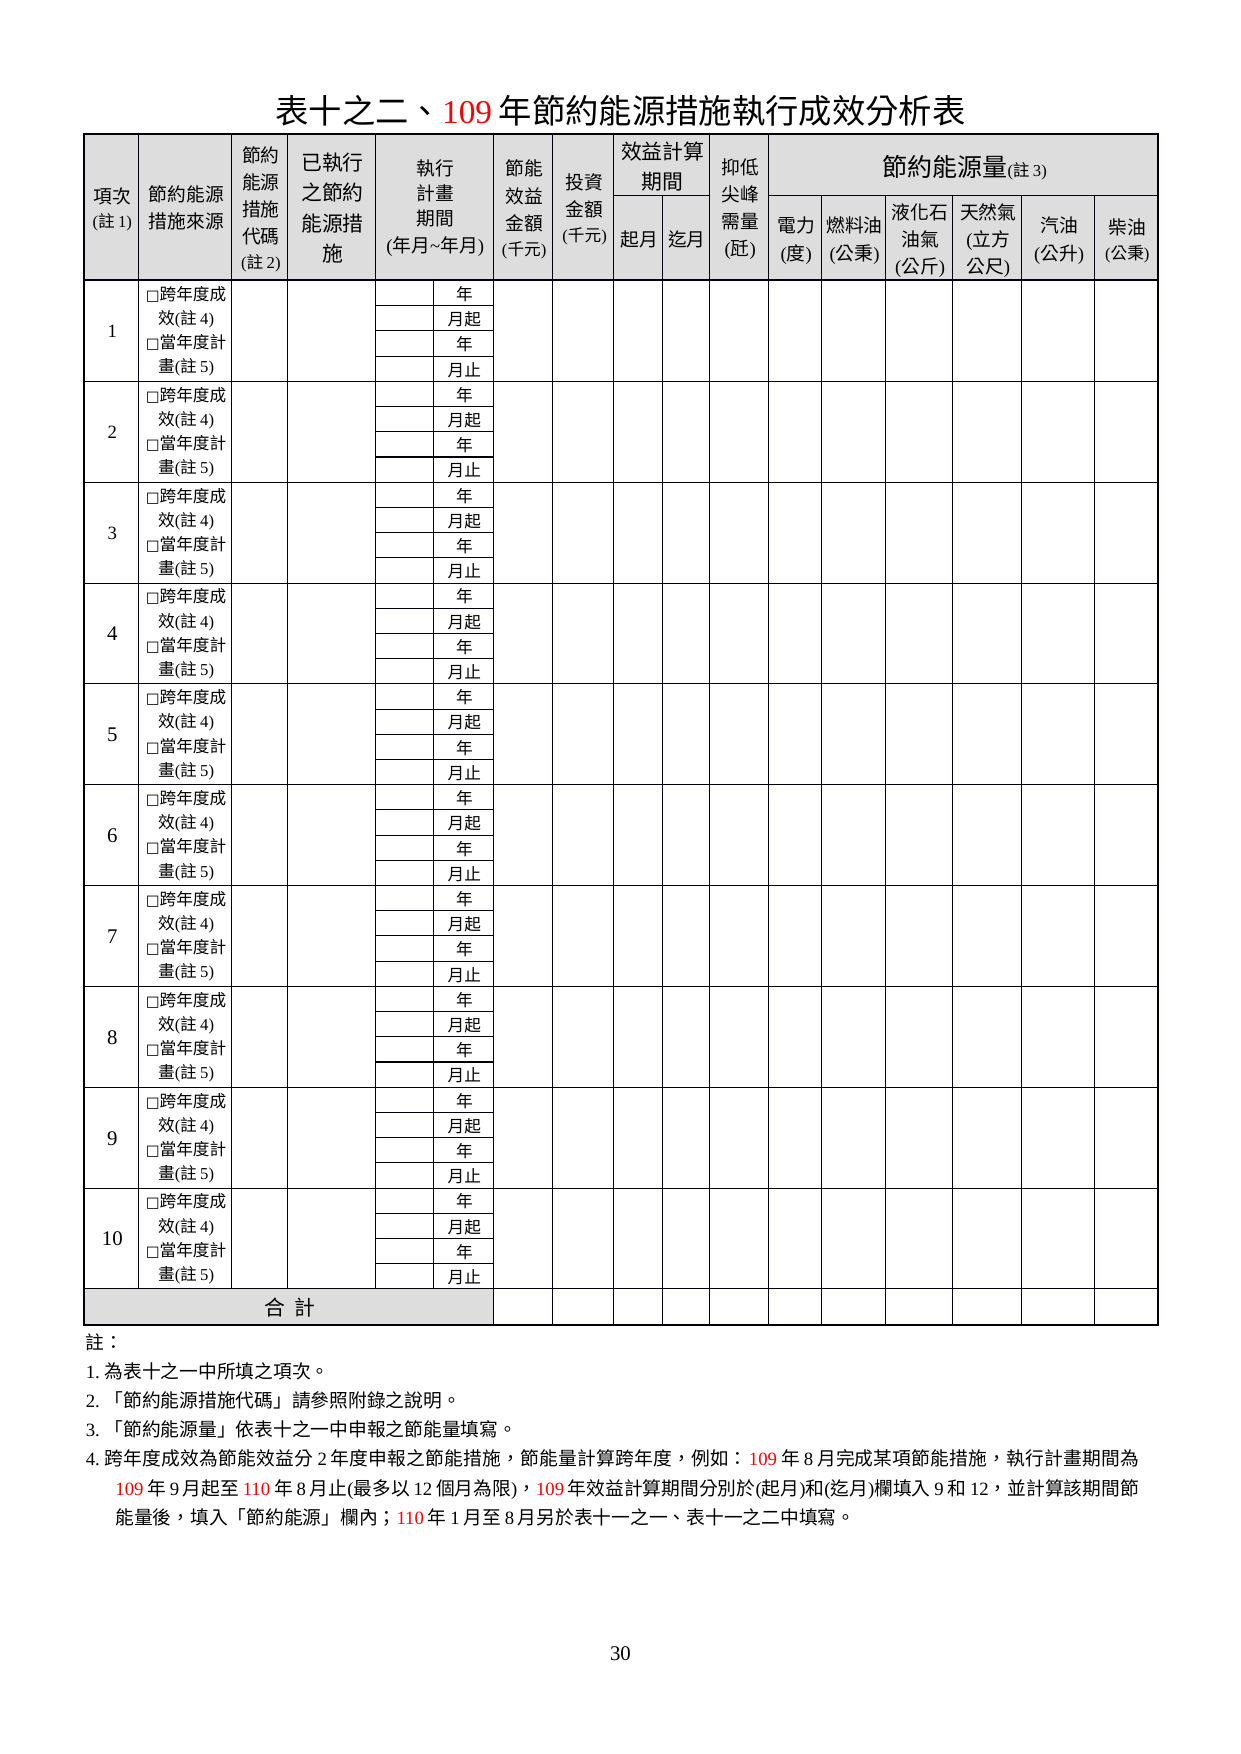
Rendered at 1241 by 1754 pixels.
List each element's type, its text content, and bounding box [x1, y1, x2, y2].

table_cell □跨年度成效(註4) □當年度計畫(註5) [139, 584, 231, 683]
table_cell [232, 483, 287, 582]
table_cell [663, 886, 709, 986]
table_cell [376, 1088, 433, 1112]
table_cell [553, 1189, 613, 1288]
table_cell [710, 987, 768, 1087]
table_cell 10 [85, 1189, 138, 1288]
table_header 節約能源措施代碼(註2) [232, 135, 287, 279]
table_cell [288, 382, 375, 482]
table_cell 月起 [434, 810, 493, 834]
table_cell [710, 483, 768, 582]
table_cell [614, 483, 662, 582]
table_cell [288, 281, 375, 381]
table_cell 3 [85, 483, 138, 582]
table_cell [376, 911, 433, 935]
table_cell [1022, 1189, 1094, 1288]
table_cell [232, 684, 287, 784]
table_cell [376, 558, 433, 582]
table_cell [886, 886, 952, 986]
table_cell 年 [434, 331, 493, 356]
table_cell [376, 382, 433, 406]
table_cell 年 [434, 584, 493, 608]
table_header 抑低尖峰需量(瓩) [710, 135, 768, 279]
table_cell [376, 1037, 433, 1061]
table_cell 年 [434, 281, 493, 305]
table_cell [1095, 382, 1157, 482]
table_cell 8 [85, 987, 138, 1087]
table_cell 年 [434, 1037, 493, 1061]
table_cell [1022, 684, 1094, 784]
table_cell [376, 584, 433, 608]
table_cell [710, 584, 768, 683]
table_cell [553, 785, 613, 885]
table_cell [710, 684, 768, 784]
table_cell [822, 1189, 885, 1288]
table_cell [953, 483, 1021, 582]
table_cell [494, 1289, 552, 1324]
table_cell [376, 659, 433, 683]
table_cell [886, 684, 952, 784]
table_cell 月起 [434, 1214, 493, 1238]
table_cell [663, 1088, 709, 1187]
table_cell [376, 936, 433, 961]
table_cell [953, 281, 1021, 381]
table_cell [553, 684, 613, 784]
table_cell [1022, 987, 1094, 1087]
list 為表十之一中所填之項次。 [86, 1355, 1140, 1384]
table_cell □跨年度成效(註4) □當年度計畫(註5) [139, 785, 231, 885]
table_cell [614, 584, 662, 683]
table_cell [1095, 785, 1157, 885]
table_cell 月止 [434, 1063, 493, 1087]
table_cell [1022, 281, 1094, 381]
table_cell [710, 1189, 768, 1288]
table_cell 年 [434, 1138, 493, 1162]
table_cell [1022, 785, 1094, 885]
table_cell [614, 987, 662, 1087]
table_cell 年 [434, 684, 493, 708]
table_cell [553, 987, 613, 1087]
table_cell 6 [85, 785, 138, 885]
table_cell [232, 1189, 287, 1288]
table_cell □跨年度成效(註4) □當年度計畫(註5) [139, 987, 231, 1087]
table_cell [886, 584, 952, 683]
table_cell 月止 [434, 861, 493, 885]
table_cell [376, 710, 433, 734]
table_cell 液化石油氣 (公斤) [886, 196, 952, 279]
list 跨年度成效為節能效益分2年度申報之節能措施，節能量計算跨年度，例如：109年8月完成某項節能措施，執行計畫期間為109年9月起至110年8月止(最多以12個月為限)，109年效益計算期間分別於(起月)和(迄月)欄填入9和12，並計算該期間節能量後，填入「節約能源」欄內；110年1月至8月另於表十一之一、表十一之二中填寫。 [86, 1442, 1140, 1530]
table_cell [663, 382, 709, 482]
table_cell [1095, 281, 1157, 381]
table_cell [376, 533, 433, 557]
table_header 執行 計畫 期間 (年月~年月) [376, 135, 493, 279]
table_header 已執行之節約能源措施 [288, 135, 375, 279]
table_cell [769, 987, 821, 1087]
table_cell [494, 1189, 552, 1288]
list 「節約能源量」依表十之一中申報之節能量填寫。 [86, 1413, 1140, 1442]
table_cell [1022, 886, 1094, 986]
table_cell □跨年度成效(註4) □當年度計畫(註5) [139, 886, 231, 986]
table_cell [232, 987, 287, 1087]
table_cell [376, 861, 433, 885]
table_cell [769, 1088, 821, 1187]
table_cell 4 [85, 584, 138, 683]
table_cell [553, 382, 613, 482]
table_cell 2 [85, 382, 138, 482]
table_cell □跨年度成效(註4) □當年度計畫(註5) [139, 1189, 231, 1288]
table_cell [663, 281, 709, 381]
table_cell [288, 1189, 375, 1288]
table_cell [663, 1289, 709, 1324]
table_cell [232, 584, 287, 683]
table_cell [494, 886, 552, 986]
table_cell [1022, 1289, 1094, 1324]
table_cell 7 [85, 886, 138, 986]
table_cell [886, 987, 952, 1087]
table_cell [769, 1189, 821, 1288]
table_cell [1095, 1289, 1157, 1324]
table_cell [553, 483, 613, 582]
table_cell [953, 684, 1021, 784]
table_cell [288, 483, 375, 582]
table_cell 月止 [434, 1264, 493, 1288]
table_cell [494, 483, 552, 582]
table_cell [822, 584, 885, 683]
table_cell 月止 [434, 760, 493, 784]
table_cell [953, 1088, 1021, 1187]
table_cell 年 [434, 1088, 493, 1112]
table_cell [614, 684, 662, 784]
table_cell 年 [434, 987, 493, 1011]
table_cell [376, 458, 433, 482]
table_cell 月止 [434, 558, 493, 582]
table_cell [663, 987, 709, 1087]
table_header 節約能源量(註3) [769, 135, 1157, 195]
table_cell [376, 508, 433, 532]
table_cell [822, 281, 885, 381]
table_cell [376, 785, 433, 809]
table_cell 9 [85, 1088, 138, 1187]
table_cell □跨年度成效(註4) □當年度計畫(註5) [139, 1088, 231, 1187]
table_cell [614, 382, 662, 482]
table_cell 年 [434, 1189, 493, 1213]
table_cell [886, 281, 952, 381]
table_header 效益計算期間 [614, 135, 709, 195]
table_cell 年 [434, 936, 493, 961]
table_cell 電力 (度) [769, 196, 821, 279]
table_cell 年 [434, 785, 493, 809]
table_cell [1095, 584, 1157, 683]
table_cell □跨年度成效(註4) □當年度計畫(註5) [139, 684, 231, 784]
table_cell [376, 836, 433, 860]
table_cell [232, 886, 287, 986]
table_cell [769, 584, 821, 683]
table_cell 月起 [434, 710, 493, 734]
table_cell [288, 684, 375, 784]
table_cell [288, 584, 375, 683]
table_cell [376, 634, 433, 658]
table_cell 天然氣 (立方公尺) [953, 196, 1021, 279]
table_cell [769, 382, 821, 482]
table_cell [376, 609, 433, 633]
table_cell [553, 1088, 613, 1187]
table_header 項次(註1) [85, 135, 138, 279]
table_cell [376, 432, 433, 456]
table_cell [769, 684, 821, 784]
table_cell [822, 785, 885, 885]
table_cell [288, 1088, 375, 1187]
table_cell [1095, 684, 1157, 784]
table_cell [614, 785, 662, 885]
table_cell [376, 483, 433, 507]
table_cell 月止 [434, 659, 493, 683]
table_cell [710, 1289, 768, 1324]
table_cell 年 [434, 836, 493, 860]
table_cell [1022, 584, 1094, 683]
table_cell [288, 785, 375, 885]
table_cell [769, 483, 821, 582]
table_cell 月起 [434, 1012, 493, 1036]
table_cell [953, 886, 1021, 986]
table_cell [1022, 382, 1094, 482]
table_cell [376, 1063, 433, 1087]
table_cell [376, 281, 433, 305]
table_cell 月止 [434, 458, 493, 482]
table_cell 月起 [434, 1113, 493, 1137]
table_cell [232, 785, 287, 885]
table_cell [376, 1163, 433, 1187]
table_cell [376, 1012, 433, 1036]
table_cell [886, 785, 952, 885]
table_cell [1095, 1189, 1157, 1288]
table_cell [376, 1138, 433, 1162]
table_cell [288, 987, 375, 1087]
table_cell 月起 [434, 911, 493, 935]
table_cell 燃料油 (公秉) [822, 196, 885, 279]
table_cell [953, 584, 1021, 683]
table_cell [376, 886, 433, 910]
table_cell [553, 1289, 613, 1324]
table_cell [953, 785, 1021, 885]
table_cell [376, 684, 433, 708]
table_cell [614, 281, 662, 381]
table_cell [1095, 1088, 1157, 1187]
table_cell [663, 1189, 709, 1288]
text 註： [86, 1326, 1140, 1355]
table_cell [376, 331, 433, 356]
table_cell [288, 886, 375, 986]
table_cell [1022, 1088, 1094, 1187]
table_cell [953, 1289, 1021, 1324]
table_cell 年 [434, 634, 493, 658]
table_cell [614, 1289, 662, 1324]
table_cell [614, 1189, 662, 1288]
table_cell [710, 1088, 768, 1187]
table_cell [822, 1088, 885, 1187]
table_cell [376, 735, 433, 759]
table_cell [494, 281, 552, 381]
table_cell [376, 1189, 433, 1213]
table_cell [953, 1189, 1021, 1288]
table_cell [376, 1264, 433, 1288]
table_cell [494, 584, 552, 683]
table_header 投資 金額 (千元) [553, 135, 613, 279]
table_cell [663, 483, 709, 582]
table_cell [553, 281, 613, 381]
table_cell [232, 1088, 287, 1187]
table_cell [769, 886, 821, 986]
table_cell [1095, 886, 1157, 986]
table_cell [494, 684, 552, 784]
table_cell □跨年度成效(註4) □當年度計畫(註5) [139, 382, 231, 482]
table_cell [1095, 987, 1157, 1087]
table_cell 5 [85, 684, 138, 784]
table_cell [494, 987, 552, 1087]
table_cell □跨年度成效(註4) □當年度計畫(註5) [139, 483, 231, 582]
table_cell [376, 1113, 433, 1137]
table_cell [663, 584, 709, 683]
table_header 節約能源 措施來源 [139, 135, 231, 279]
table_cell 月起 [434, 508, 493, 532]
table_cell 柴油 (公秉) [1095, 196, 1157, 279]
table_cell 合 計 [85, 1289, 493, 1324]
table_cell [232, 281, 287, 381]
table_cell [769, 281, 821, 381]
table_header 節能 效益 金額 (千元) [494, 135, 552, 279]
table_cell 年 [434, 483, 493, 507]
table_cell [710, 886, 768, 986]
table_cell [710, 382, 768, 482]
table_cell [376, 987, 433, 1011]
table_cell [232, 382, 287, 482]
table_cell 月起 [434, 306, 493, 330]
table_cell 年 [434, 382, 493, 406]
table_cell [376, 357, 433, 381]
table_cell 起月 [614, 196, 662, 279]
table_cell [953, 382, 1021, 482]
table_cell 月起 [434, 407, 493, 431]
table_cell [663, 684, 709, 784]
table_cell [822, 987, 885, 1087]
table_cell [494, 1088, 552, 1187]
table_cell [886, 1088, 952, 1187]
list 「節約能源措施代碼」請參照附錄之說明。 [86, 1384, 1140, 1413]
table_cell 年 [434, 533, 493, 557]
table_cell 月止 [434, 962, 493, 986]
table_cell [376, 407, 433, 431]
table_cell [494, 382, 552, 482]
table_cell [822, 483, 885, 582]
table_cell 月止 [434, 357, 493, 381]
table_cell [376, 1214, 433, 1238]
table_cell [769, 1289, 821, 1324]
table_cell [1022, 483, 1094, 582]
table_cell [886, 1289, 952, 1324]
table_cell 年 [434, 432, 493, 456]
table_cell [553, 584, 613, 683]
table_cell [822, 382, 885, 482]
table_cell [376, 306, 433, 330]
table_cell [663, 785, 709, 885]
table_cell 汽油 (公升) [1022, 196, 1094, 279]
table_cell [886, 483, 952, 582]
table_cell [822, 886, 885, 986]
table_cell 1 [85, 281, 138, 381]
table_cell [953, 987, 1021, 1087]
table_cell [769, 785, 821, 885]
table_cell [886, 382, 952, 482]
table_cell [710, 785, 768, 885]
table_cell [822, 684, 885, 784]
table_cell 年 [434, 886, 493, 910]
table_cell [376, 962, 433, 986]
table_cell □跨年度成效(註4) □當年度計畫(註5) [139, 281, 231, 381]
table_cell 迄月 [663, 196, 709, 279]
table_cell [886, 1189, 952, 1288]
table_cell 年 [434, 735, 493, 759]
table_cell [553, 886, 613, 986]
table_cell [376, 810, 433, 834]
table_cell [376, 760, 433, 784]
table_cell 月起 [434, 609, 493, 633]
table_cell [1095, 483, 1157, 582]
table_cell [614, 1088, 662, 1187]
table_cell [494, 785, 552, 885]
table_cell [614, 886, 662, 986]
table_cell [710, 281, 768, 381]
table_cell 月止 [434, 1163, 493, 1187]
text 表十之二、109年節約能源措施執行成效分析表 [100, 84, 1140, 133]
table_cell [376, 1239, 433, 1263]
table_cell [822, 1289, 885, 1324]
table_cell 年 [434, 1239, 493, 1263]
